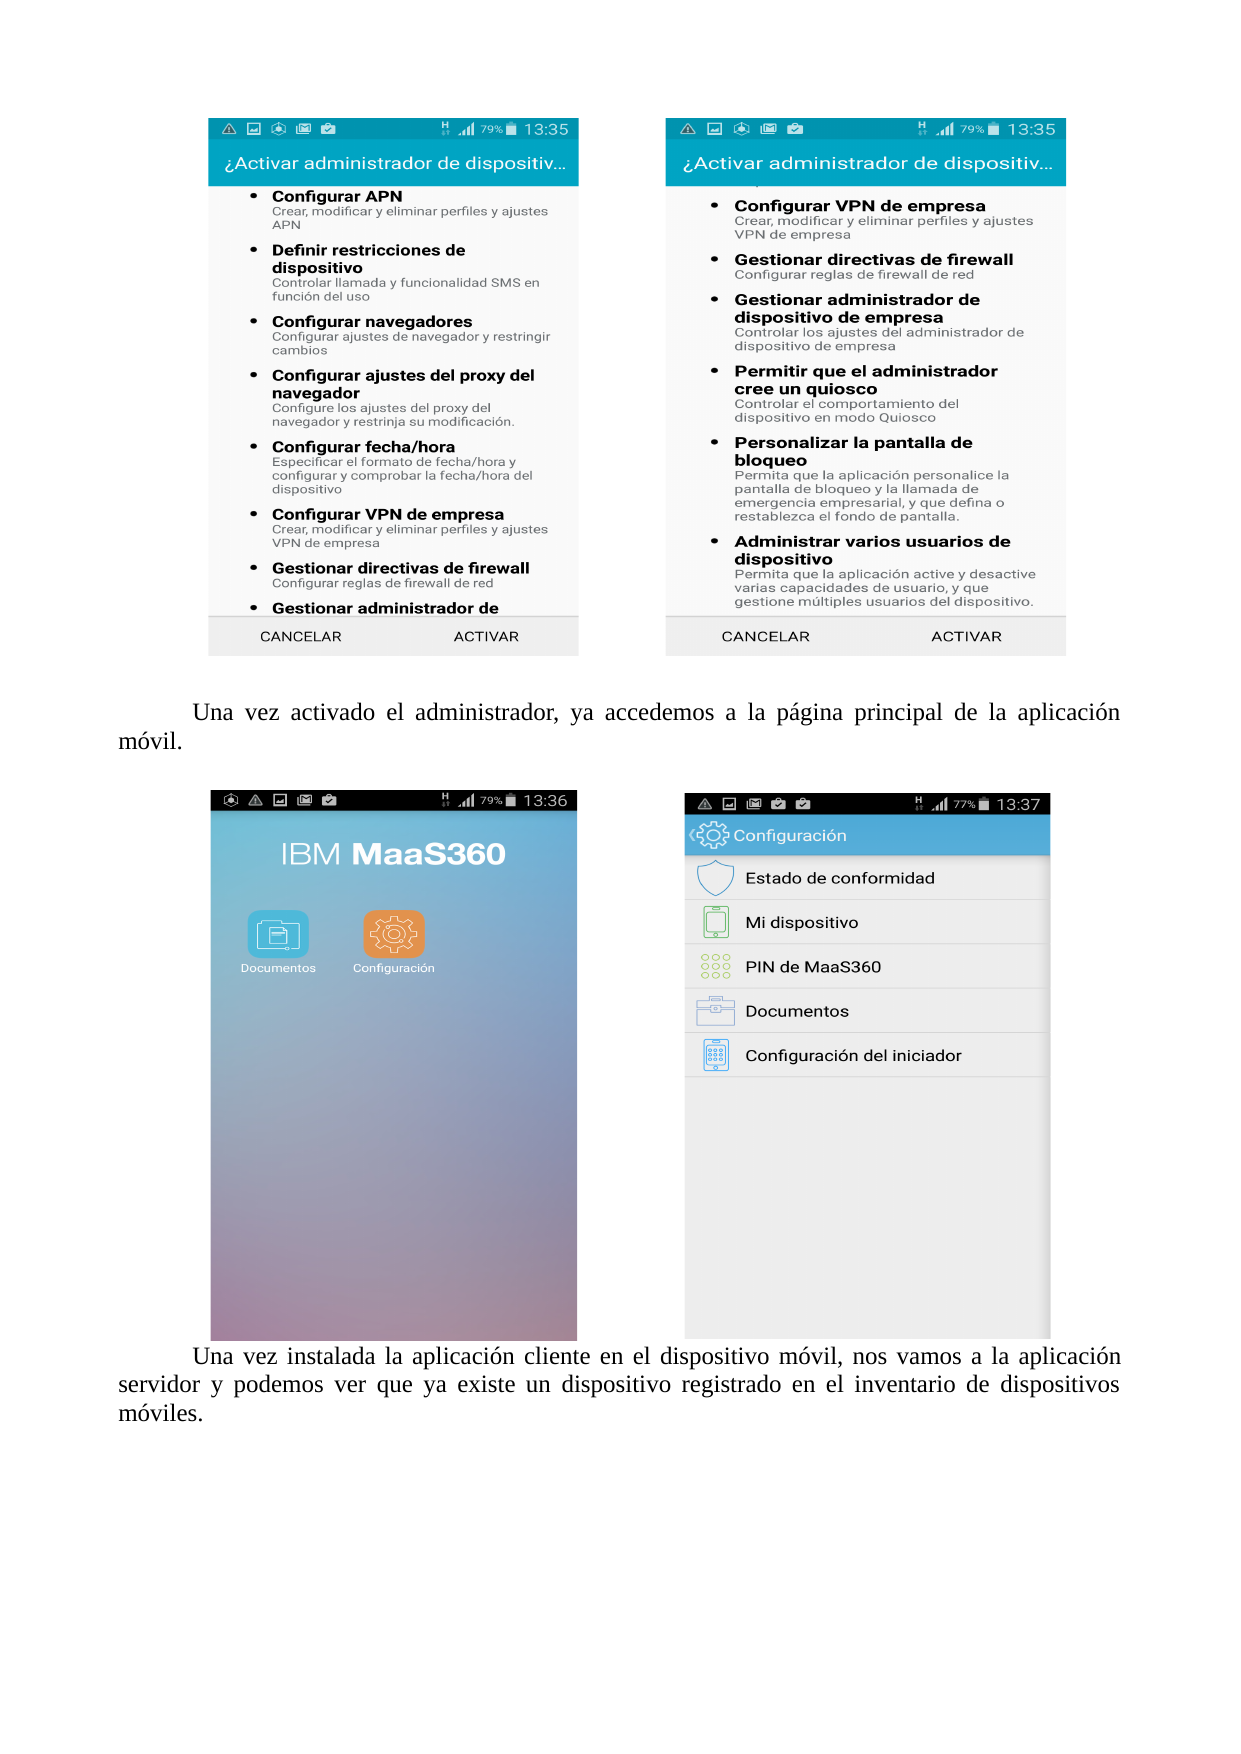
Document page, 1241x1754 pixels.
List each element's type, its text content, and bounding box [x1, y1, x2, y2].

picture [665, 118, 1067, 656]
text Una vez activado el administrador, ya accedemos a la página principal de la aplicación móvil. [118, 697, 1122, 754]
picture [210, 790, 578, 1341]
picture [208, 118, 579, 656]
text Una vez instalada la aplicación cliente en el dispositivo móvil, nos vamos a la aplicación servidor y podemos ver que ya existe un dispositivo registrado en el inventario de dispositivos móviles. [118, 1341, 1122, 1427]
picture [684, 793, 1051, 1339]
